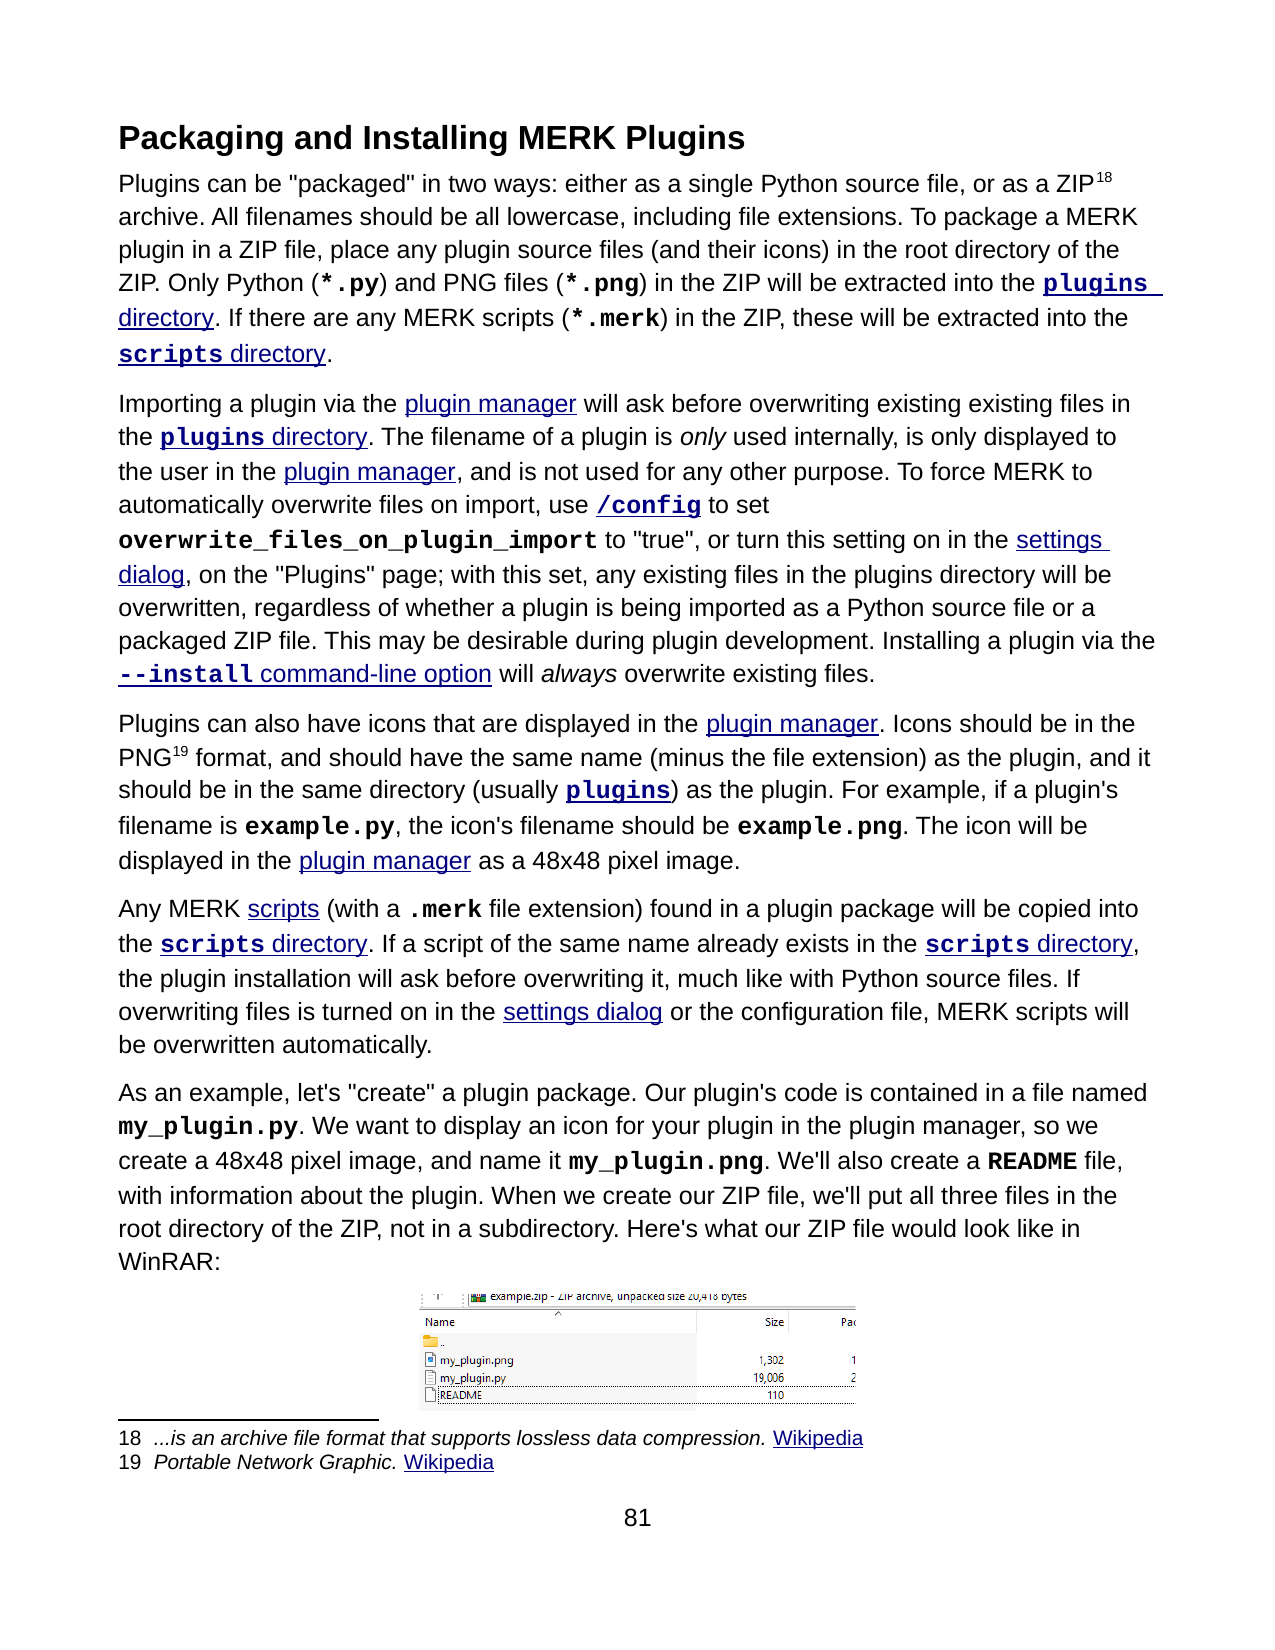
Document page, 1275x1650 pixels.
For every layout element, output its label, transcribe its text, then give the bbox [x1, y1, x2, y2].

text Plugins can also have icons that are displayed in the plugin manager. Icons should be in the PNG format, and should have the same name (minus the file extension) as the plugin, and it should be in the same directory (usually plugins) as the plugin. For example, if a plugin's filename is example.py, the icon's filename should be example.png. The icon will be displayed in the plugin manager as a 48x48 pixel image. [118, 709, 1157, 875]
text Importing a plugin via the plugin manager will ask before overwriting existing existing files in the plugins directory. The filename of a plugin is only used internally, is only displayed to the user in the plugin manager, and is not used for any other purpose. To force MERK to automatically overwrite files on import, use /config to set overwrite_files_on_plugin_import to "true", or turn this setting on in the settings dialog, on the "Plugins" page; with this set, any existing files in the plugins directory will be overwritten, regardless of whether a plugin is being imported as a Python source file or a packaged ZIP file. This may be desirable during plugin development. Installing a plugin via the --install command-line option will always overwrite existing files. [118, 389, 1157, 690]
text Any MERK scripts (with a .merk file extension) found in a plugin package will be copied into the scripts directory. If a script of the same name already exists in the scripts directory, the plugin installation will ask before overwriting it, much like with Python source files. If overwriting files is turned on in the settings dialog or the configuration file, MERK scripts will be overwritten automatically. [118, 893, 1157, 1059]
picture [419, 1294, 856, 1411]
subtitle Packaging and Installing MERK Plugins [118, 118, 1157, 157]
text As an example, let's "create" a plugin package. Our plugin's code is contained in a file named my_plugin.py. We want to display an icon for your plugin in the plugin manager, so we create a 48x48 pixel image, and name it my_plugin.png. We'll also create a README file, with information about the plugin. When we create our ZIP file, we'll put all three files in the root directory of the ZIP, not in a subdirectory. Here's what our ZIP file would look like in WinRAR: [118, 1078, 1157, 1276]
text Portable Network Graphic. Wikipedia [118, 1450, 1157, 1474]
text ...is an archive file format that supports lossless data compression. Wikipedia [118, 1426, 1157, 1450]
text Plugins can be "packaged" in two ways: either as a single Python source file, or as a ZIP archive. All filenames should be all lowercase, including file extensions. To package a MERK plugin in a ZIP file, place any plugin source files (and their icons) in the root directory of the ZIP. Only Python (*.py) and PNG files (*.png) in the ZIP will be extracted into the plugins directory. If there are any MERK scripts (*.merk) in the ZIP, these will be extracted into the scripts directory. [118, 169, 1157, 369]
